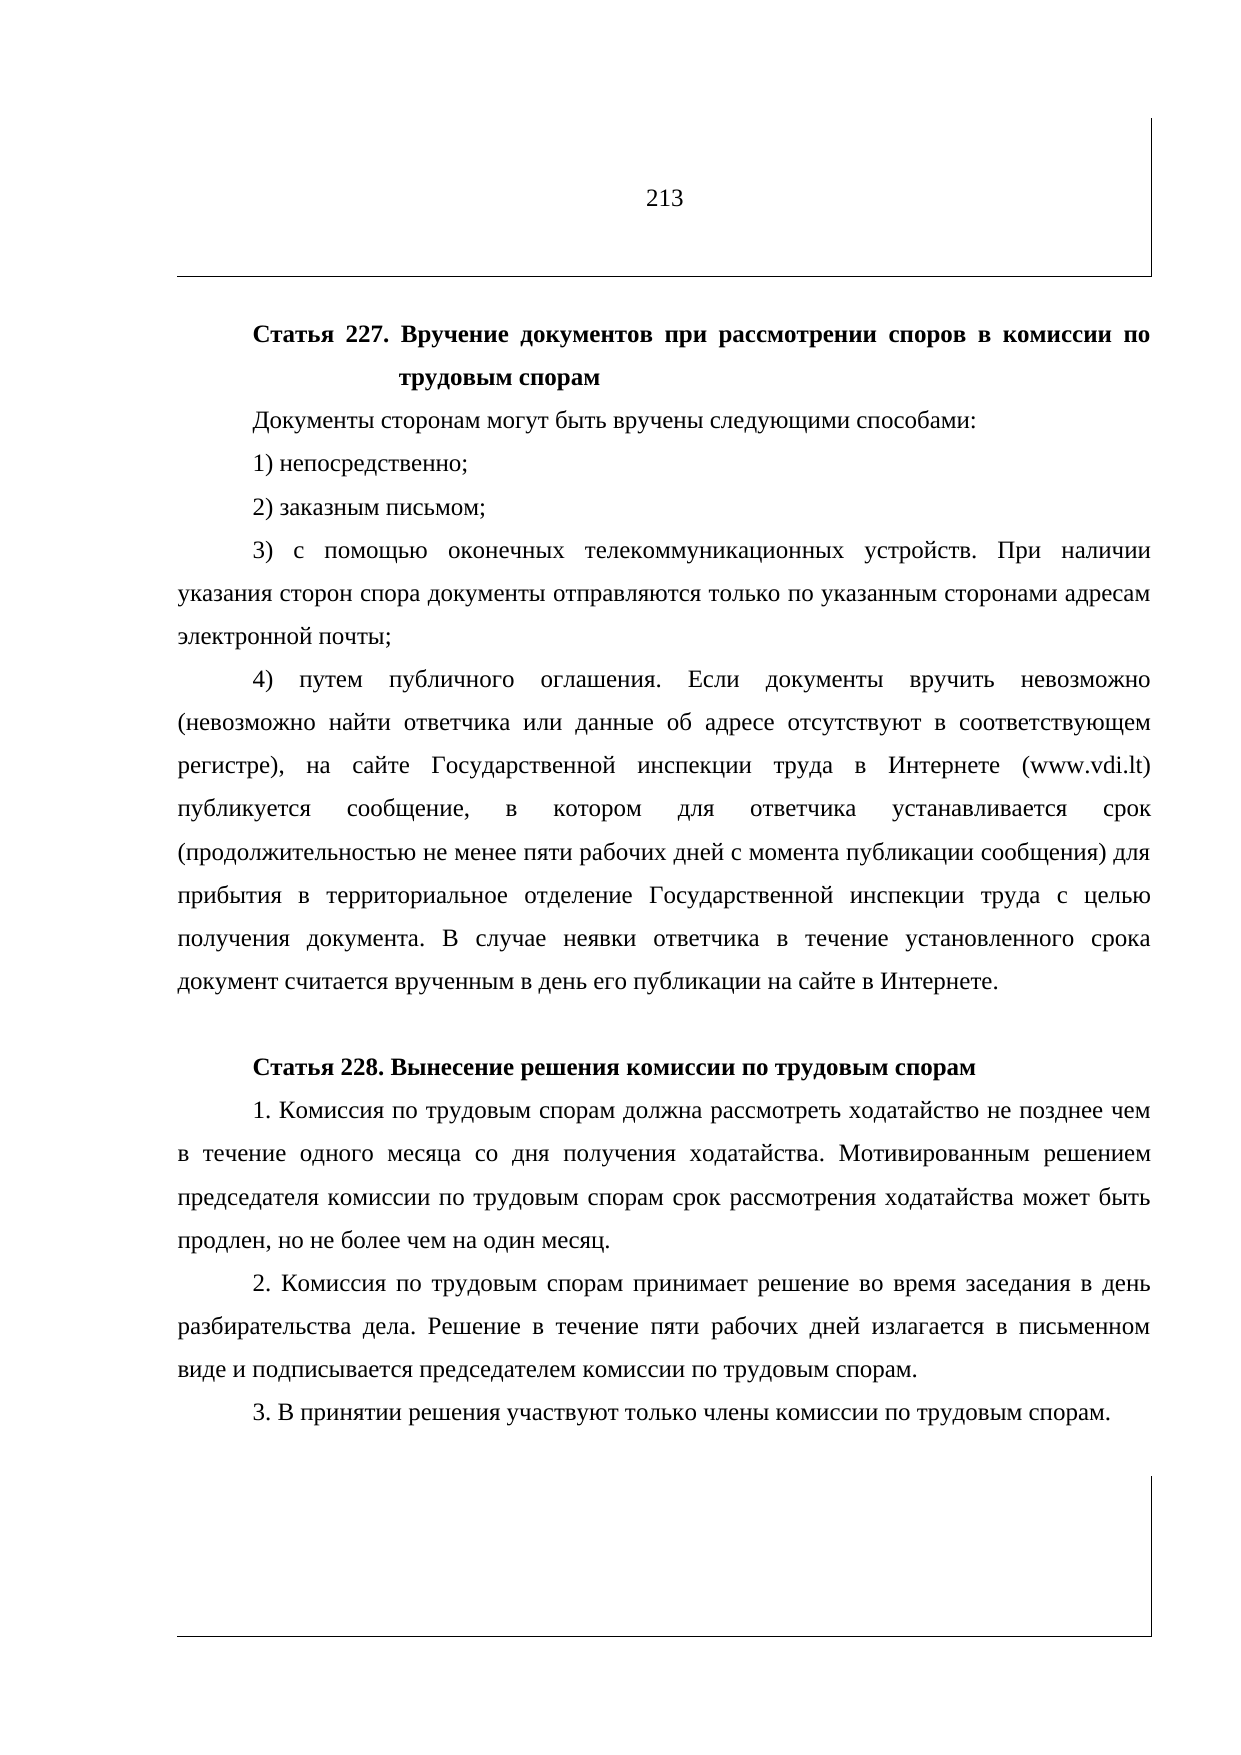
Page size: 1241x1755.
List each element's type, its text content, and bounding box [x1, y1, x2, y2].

text 1. Комиссия по трудовым спорам должна рассмотреть ходатайство не позднее чем в течение одного месяца со дня получения ходатайства. Мотивированным решением председателя комиссии по трудовым спорам срок рассмотрения ходатайства может быть продлен, но не более чем на один месяц. [177, 1095, 1152, 1253]
text 3) с помощью оконечных телекоммуникационных устройств. При наличии указания сторон спора документы отправляются только по указанным сторонами адресам электронной почты; [177, 535, 1152, 650]
text 3. В принятии решения участвуют только члены комиссии по трудовым спорам. [177, 1397, 1152, 1426]
text Документы сторонам могут быть вручены следующими способами: [177, 405, 1152, 434]
text 2. Комиссия по трудовым спорам принимает решение во время заседания в день разбирательства дела. Решение в течение пяти рабочих дней излагается в письменном виде и подписывается председателем комиссии по трудовым спорам. [177, 1268, 1152, 1383]
text Статья 227. Вручение документов при рассмотрении споров в комиссии по трудовым спорам [252, 319, 1152, 391]
text 1) непосредственно; [177, 448, 1152, 477]
text 2) заказным письмом; [177, 492, 1152, 520]
text 4) путем публичного оглашения. Если документы вручить невозможно (невозможно найти ответчика или данные об адресе отсутствуют в соответствующем регистре), на сайте Государственной инспекции труда в Интернете (www.vdi.lt) публикуется сообщение, в котором для ответчика устанавливается срок (продолжительностью не менее пяти рабочих дней с момента публикации сообщения) для прибытия в территориальное отделение Государственной инспекции труда с целью получения документа. В случае неявки ответчика в течение установленного срока документ считается врученным в день его публикации на сайте в Интернете. [177, 664, 1152, 995]
text Статья 228. Вынесение решения комиссии по трудовым спорам [177, 1052, 1152, 1081]
